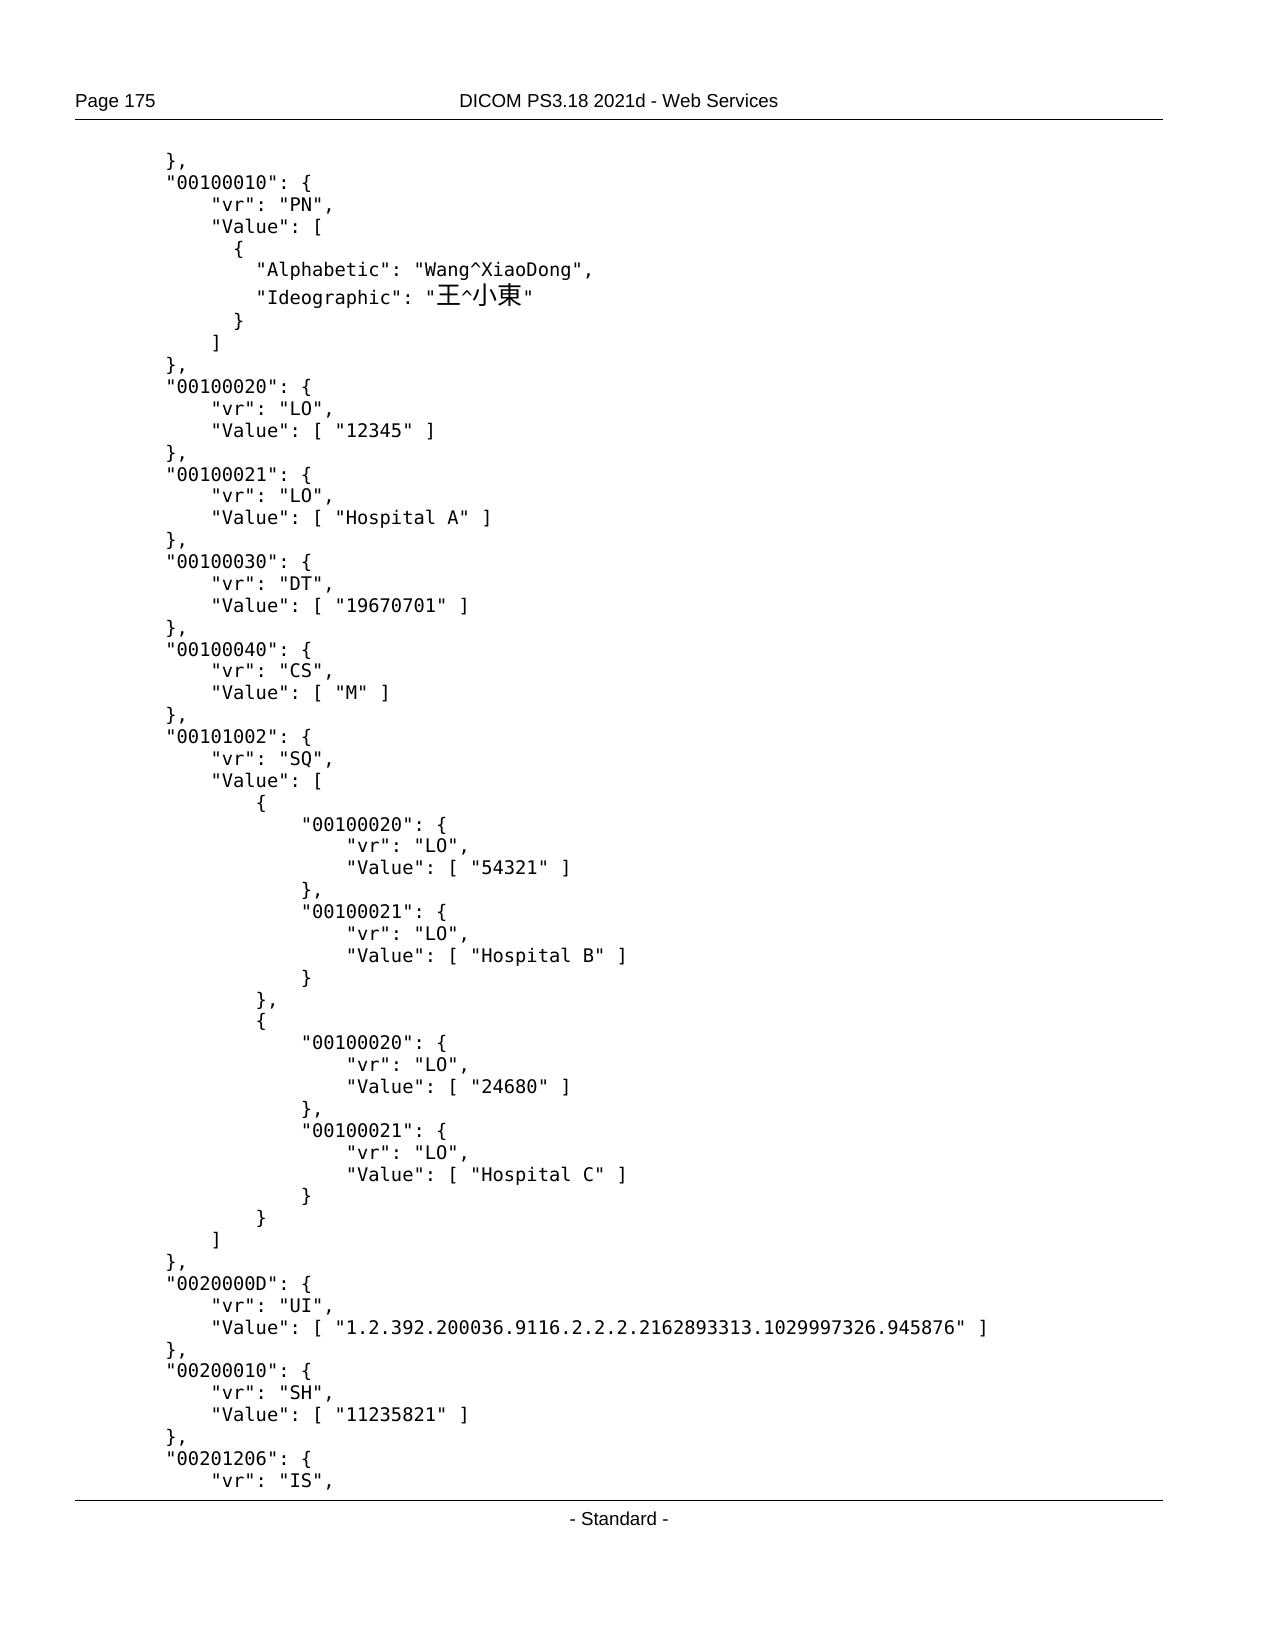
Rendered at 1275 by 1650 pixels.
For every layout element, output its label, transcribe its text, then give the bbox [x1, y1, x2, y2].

text }, "00100010": { "vr": "PN", "Value": [ { "Alphabetic": "Wang^XiaoDong", "Ideographic": "王^小東" } ] }, "00100020": { "vr": "LO", "Value": [ "12345" ] }, "00100021": { "vr": "LO", "Value": [ "Hospital A" ] }, "00100030": { "vr": "DT", "Value": [ "19670701" ] }, "00100040": { "vr": "CS", "Value": [ "M" ] }, "00101002": { "vr": "SQ", "Value": [ { "00100020": { "vr": "LO", "Value": [ "54321" ] }, "00100021": { "vr": "LO", "Value": [ "Hospital B" ] } }, { "00100020": { "vr": "LO", "Value": [ "24680" ] }, "00100021": { "vr": "LO", "Value": [ "Hospital C" ] } } ] }, "0020000D": { "vr": "UI", "Value": [ "1.2.392.200036.9116.2.2.2.2162893313.1029997326.945876" ] }, "00200010": { "vr": "SH", "Value": [ "11235821" ] }, "00201206": { "vr": "IS", [75, 150, 1162, 1492]
